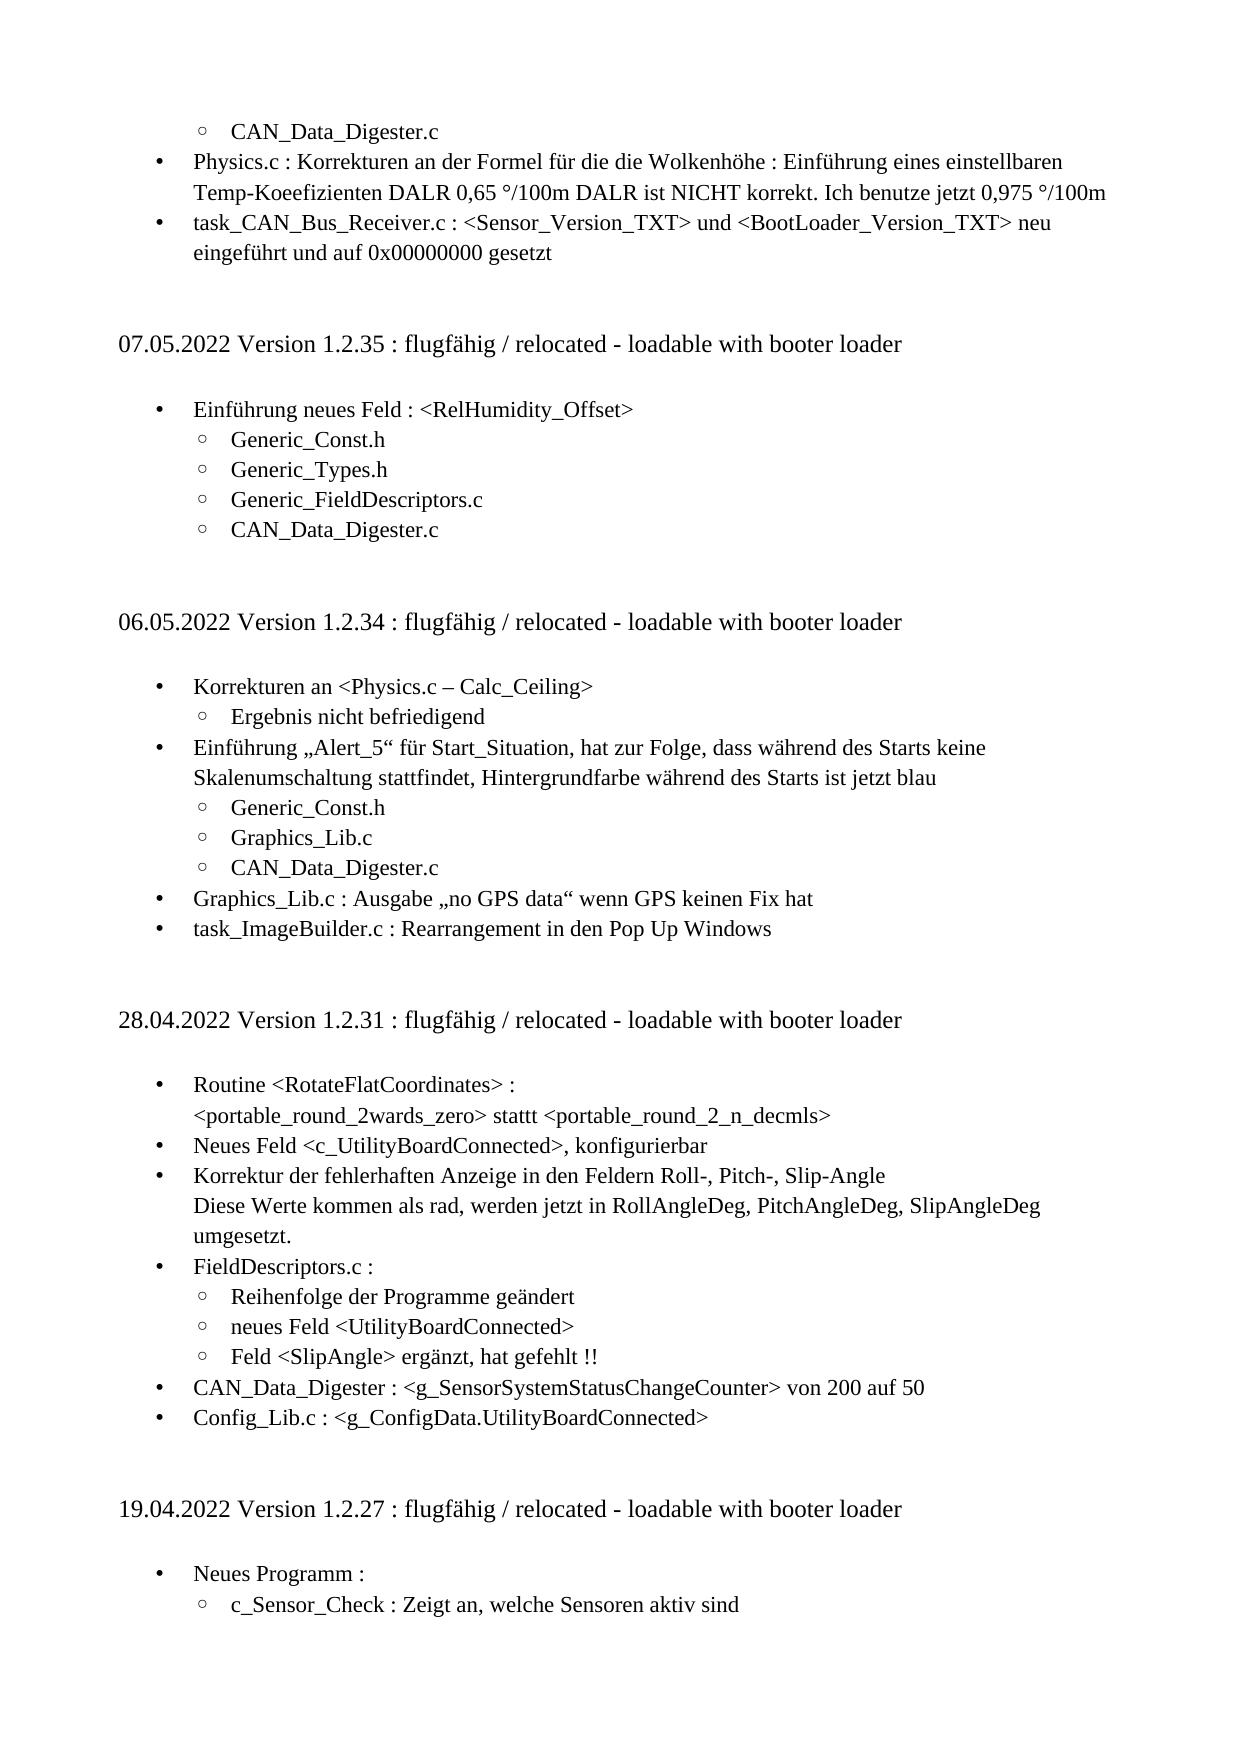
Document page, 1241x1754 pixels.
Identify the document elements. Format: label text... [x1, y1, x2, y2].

list Feld <SlipAngle> ergänzt, hat gefehlt !! [193, 1343, 1122, 1370]
list Korrektur der fehlerhaften Anzeige in den Feldern Roll-, Pitch-, Slip-Angle Diese Werte kommen als rad, werden jetzt in RollAngleDeg, PitchAngleDeg, SlipAngleDeg umgesetzt. [156, 1162, 1122, 1249]
text 07.05.2022 Version 1.2.35 : flugfähig / relocated - loadable with booter loader [118, 329, 1122, 358]
list Neues Programm : [156, 1560, 1122, 1587]
list Graphics_Lib.c : Ausgabe „no GPS data“ wenn GPS keinen Fix hat [156, 884, 1122, 911]
list c_Sensor_Check : Zeigt an, welche Sensoren aktiv sind [193, 1591, 1122, 1617]
list Generic_Const.h [193, 794, 1122, 820]
list CAN_Data_Digester.c [193, 118, 1122, 144]
list FieldDescriptors.c : [156, 1253, 1122, 1279]
list CAN_Data_Digester : <g_SensorSystemStatusChangeCounter> von 200 auf 50 [156, 1373, 1122, 1400]
list Generic_Types.h [193, 456, 1122, 482]
list task_ImageBuilder.c : Rearrangement in den Pop Up Windows [156, 915, 1122, 941]
list Routine <RotateFlatCoordinates> : <portable_round_2wards_zero> stattt <portable_round_2_n_decmls> [156, 1071, 1122, 1128]
text 19.04.2022 Version 1.2.27 : flugfähig / relocated - loadable with booter loader [118, 1494, 1122, 1523]
list Physics.c : Korrekturen an der Formel für die die Wolkenhöhe : Einführung eines einstellbaren Temp-Koeefizienten DALR 0,65 °/100m DALR ist NICHT korrekt. Ich benutze jetzt 0,975 °/100m [156, 148, 1122, 205]
list Reihenfolge der Programme geändert [193, 1283, 1122, 1309]
list CAN_Data_Digester.c [193, 854, 1122, 881]
list Einführung neues Feld : <RelHumidity_Offset> [156, 396, 1122, 422]
list Neues Feld <c_UtilityBoardConnected>, konfigurierbar [156, 1132, 1122, 1158]
list Config_Lib.c : <g_ConfigData.UtilityBoardConnected> [156, 1404, 1122, 1430]
list CAN_Data_Digester.c [193, 516, 1122, 543]
list Einführung „Alert_5“ für Start_Situation, hat zur Folge, dass während des Starts keine Skalenumschaltung stattfindet, Hintergrundfarbe während des Starts ist jetzt blau [156, 733, 1122, 790]
list neues Feld <UtilityBoardConnected> [193, 1313, 1122, 1339]
text 06.05.2022 Version 1.2.34 : flugfähig / relocated - loadable with booter loader [118, 607, 1122, 636]
list Korrekturen an <Physics.c – Calc_Ceiling> [156, 673, 1122, 699]
list Ergebnis nicht befriedigend [193, 703, 1122, 730]
list Graphics_Lib.c [193, 824, 1122, 851]
list Generic_Const.h [193, 426, 1122, 452]
list Generic_FieldDescriptors.c [193, 486, 1122, 513]
text 28.04.2022 Version 1.2.31 : flugfähig / relocated - loadable with booter loader [118, 1005, 1122, 1034]
list task_CAN_Bus_Receiver.c : <Sensor_Version_TXT> und <BootLoader_Version_TXT> neu eingeführt und auf 0x00000000 gesetzt [156, 209, 1122, 265]
